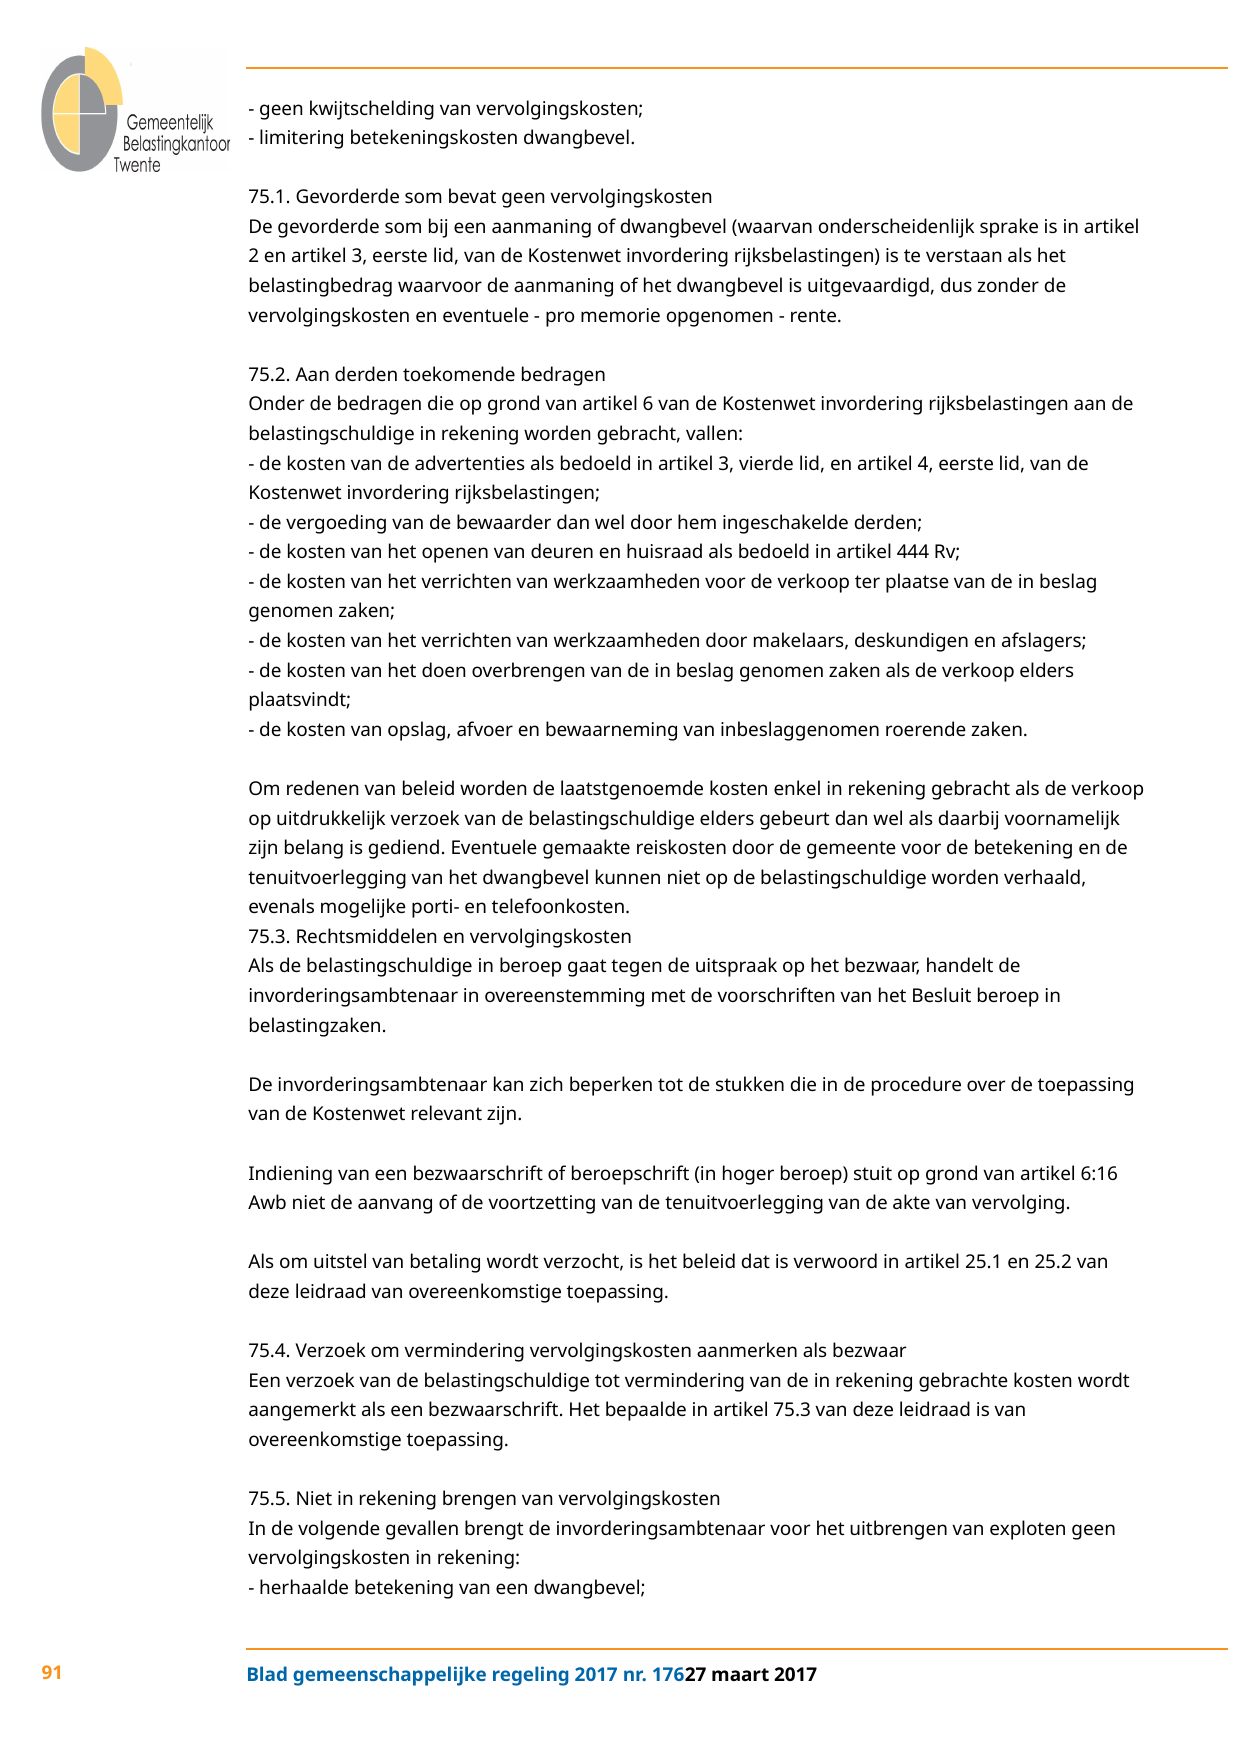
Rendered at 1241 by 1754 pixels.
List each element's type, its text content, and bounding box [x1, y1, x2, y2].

text Indiening van een bezwaarschrift of beroepschrift (in hoger beroep) stuit op grond van artikel 6:16 Awb niet de aanvang of de voortzetting van de tenuitvoerlegging van de akte van vervolging. [248, 1160, 1152, 1215]
text - de kosten van het doen overbrengen van de in beslag genomen zaken als de verkoop elders plaatsvindt; [248, 657, 1152, 712]
text - de kosten van opslag, afvoer en bewaarneming van inbeslaggenomen roerende zaken. [248, 716, 1152, 742]
text 75.4. Verzoek om vermindering vervolgingskosten aanmerken als bezwaar [248, 1337, 1152, 1363]
text - geen kwijtschelding van vervolgingskosten; [248, 95, 1152, 121]
text De invorderingsambtenaar kan zich beperken tot de stukken die in de procedure over de toepassing van de Kostenwet relevant zijn. [248, 1071, 1152, 1126]
text De gevorderde som bij een aanmaning of dwangbevel (waarvan onderscheidenlijk sprake is in artikel 2 en artikel 3, eerste lid, van de Kostenwet invordering rijksbelastingen) is te verstaan als het belastingbedrag waarvoor de aanmaning of het dwangbevel is uitgevaardigd, dus zonder de vervolgingskosten en eventuele - pro memorie opgenomen - rente. [248, 213, 1152, 328]
text Onder de bedragen die op grond van artikel 6 van de Kostenwet invordering rijksbelastingen aan de belastingschuldige in rekening worden gebracht, vallen: [248, 391, 1152, 446]
text - de kosten van het verrichten van werkzaamheden door makelaars, deskundigen en afslagers; [248, 627, 1152, 653]
text Als om uitstel van betaling wordt verzocht, is het beleid dat is verwoord in artikel 25.1 en 25.2 van deze leidraad van overeenkomstige toepassing. [248, 1248, 1152, 1304]
text - de vergoeding van de bewaarder dan wel door hem ingeschakelde derden; [248, 509, 1152, 535]
text - limitering betekeningskosten dwangbevel. [248, 124, 1152, 150]
text - de kosten van het openen van deuren en huisraad als bedoeld in artikel 444 Rv; [248, 538, 1152, 564]
text 75.1. Gevorderde som bevat geen vervolgingskosten [248, 183, 1152, 209]
text - de kosten van de advertenties als bedoeld in artikel 3, vierde lid, en artikel 4, eerste lid, van de Kostenwet invordering rijksbelastingen; [248, 450, 1152, 505]
text - herhaalde betekening van een dwangbevel; [248, 1574, 1152, 1600]
picture [41, 47, 231, 172]
text Als de belastingschuldige in beroep gaat tegen de uitspraak op het bezwaar, handelt de invorderingsambtenaar in overeenstemming met de voorschriften van het Besluit beroep in belastingzaken. [248, 953, 1152, 1038]
text In de volgende gevallen brengt de invorderingsambtenaar voor het uitbrengen van exploten geen vervolgingskosten in rekening: [248, 1515, 1152, 1570]
text - de kosten van het verrichten van werkzaamheden voor de verkoop ter plaatse van de in beslag genomen zaken; [248, 568, 1152, 623]
text 75.5. Niet in rekening brengen van vervolgingskosten [248, 1485, 1152, 1511]
text Om redenen van beleid worden de laatstgenoemde kosten enkel in rekening gebracht als de verkoop op uitdrukkelijk verzoek van de belastingschuldige elders gebeurt dan wel als daarbij voornamelijk zijn belang is gediend. Eventuele gemaakte reiskosten door de gemeente voor de betekening en de tenuitvoerlegging van het dwangbevel kunnen niet op de belastingschuldige worden verhaald, evenals mogelijke porti- en telefoonkosten. [248, 775, 1152, 919]
text Een verzoek van de belastingschuldige tot vermindering van de in rekening gebrachte kosten wordt aangemerkt als een bezwaarschrift. Het bepaalde in artikel 75.3 van deze leidraad is van overeenkomstige toepassing. [248, 1367, 1152, 1452]
text 75.3. Rechtsmiddelen en vervolgingskosten [248, 923, 1152, 949]
text 75.2. Aan derden toekomende bedragen [248, 361, 1152, 387]
